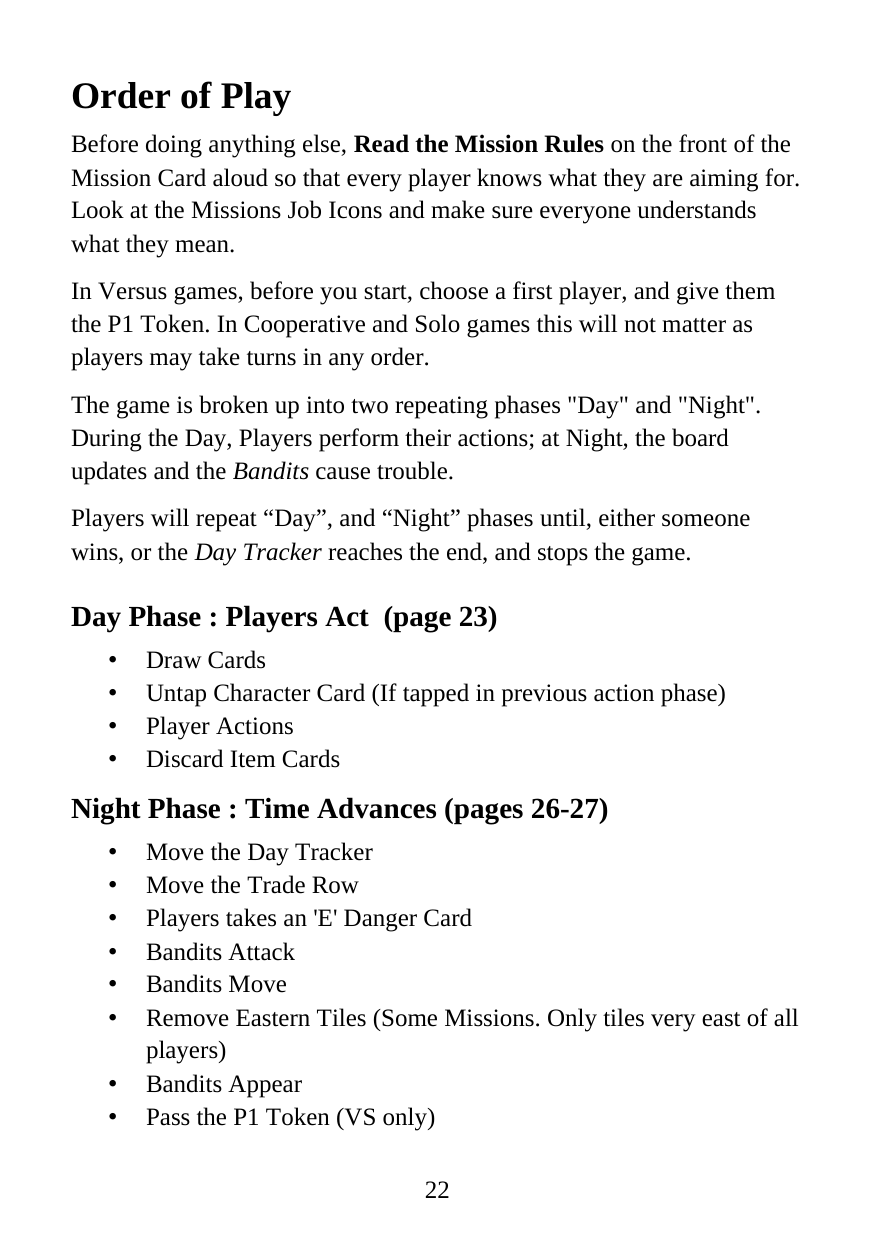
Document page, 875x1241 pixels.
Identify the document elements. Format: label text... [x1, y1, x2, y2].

list Bandits Appear [108, 1069, 803, 1097]
list Bandits Attack [108, 937, 803, 965]
list Bandits Move [108, 969, 803, 998]
subtitle Order of Play [71, 74, 803, 117]
list Remove Eastern Tiles (Some Missions. Only tiles very east of all players) [108, 1003, 803, 1064]
list Move the Trade Row [108, 871, 803, 899]
text In Versus games, before you start, choose a first player, and give them the P1 Token. In Cooperative and Solo games this will not matter as players may take turns in any order. [71, 276, 803, 371]
list Player Actions [108, 711, 803, 739]
list Move the Day Tracker [108, 837, 803, 866]
list Discard Item Cards [108, 744, 803, 773]
text The game is broken up into two repeating phases "Day" and "Night". During the Day, Players perform their actions; at Night, the board updates and the Bandits cause trouble. [71, 390, 803, 485]
text Players will repeat “Day”, and “Night” phases until, either someone wins, or the Day Tracker reaches the end, and stops the game. [71, 503, 803, 565]
list Draw Cards [108, 645, 803, 673]
list Players takes an 'E' Danger Card [108, 903, 803, 932]
text Before doing anything else, Read the Mission Rules on the front of the Mission Card aloud so that every player knows what they are aiming for. Look at the Missions Job Icons and make sure everyone understands what they mean. [71, 129, 803, 257]
list Untap Character Card (If tapped in previous action phase) [108, 678, 803, 707]
list Pass the P1 Token (VS only) [108, 1102, 803, 1130]
subtitle Day Phase : Players Act (page 23) [71, 599, 803, 632]
subtitle Night Phase : Time Advances (pages 26-27) [71, 791, 803, 825]
